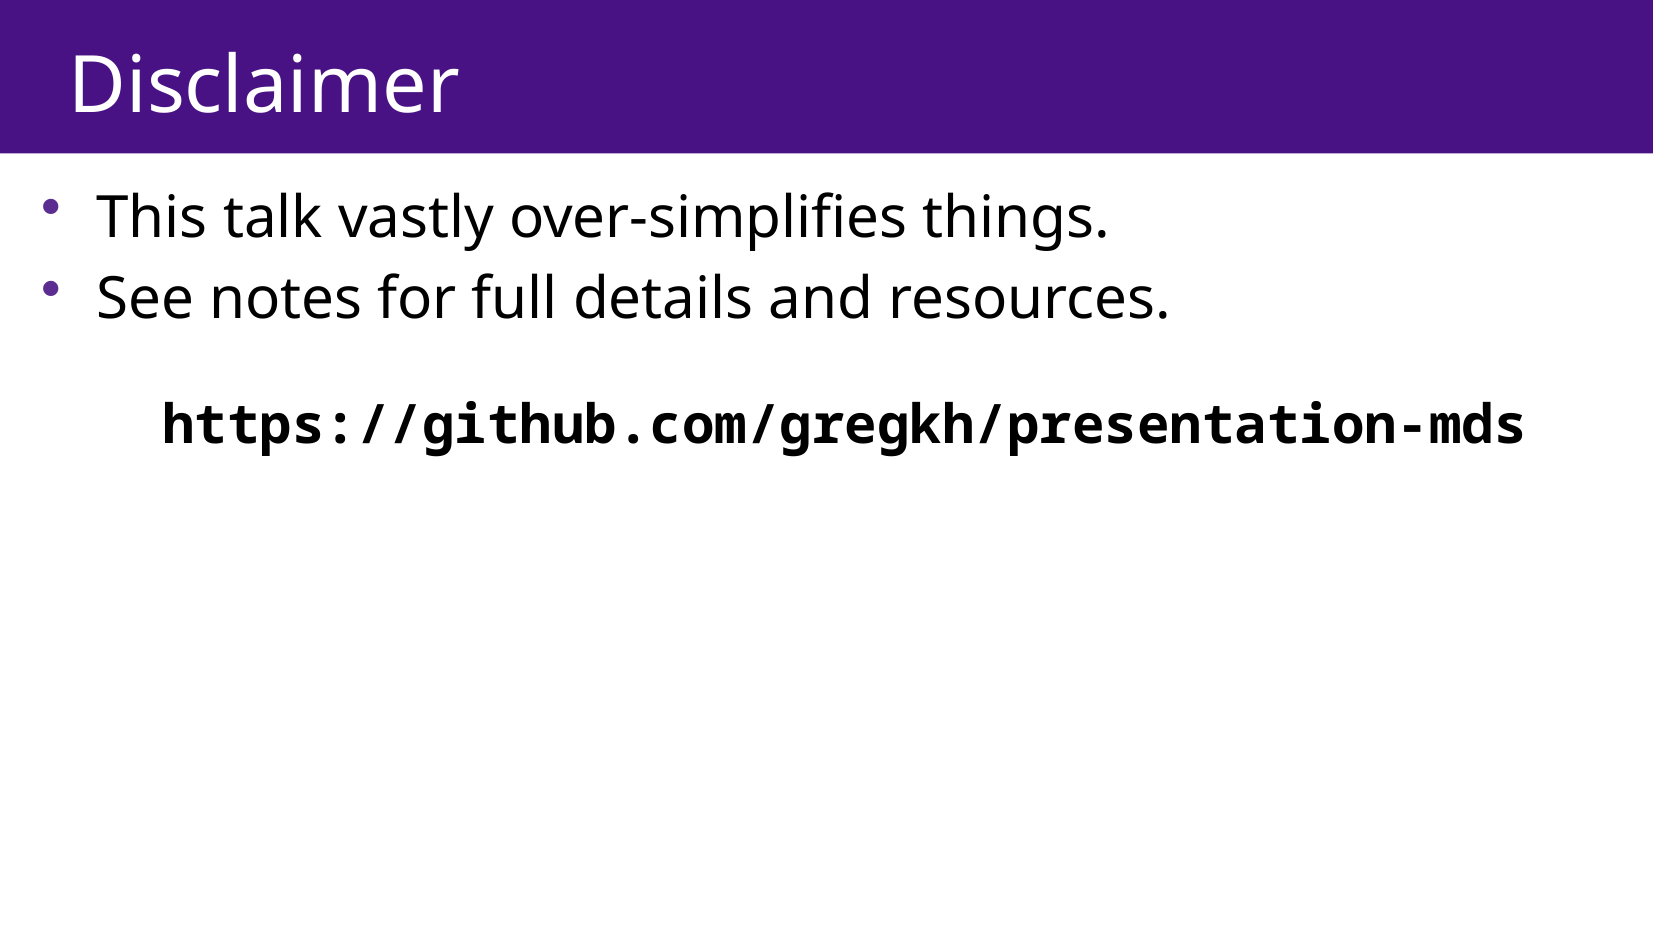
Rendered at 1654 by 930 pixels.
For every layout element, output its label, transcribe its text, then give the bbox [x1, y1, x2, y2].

list This talk vastly over-simplifies things. See notes for full details and resources. [25, 171, 1532, 414]
text_box https://github.com/gregkh/presentation-mds [109, 378, 1581, 497]
title Disclaimer [53, 8, 1571, 154]
